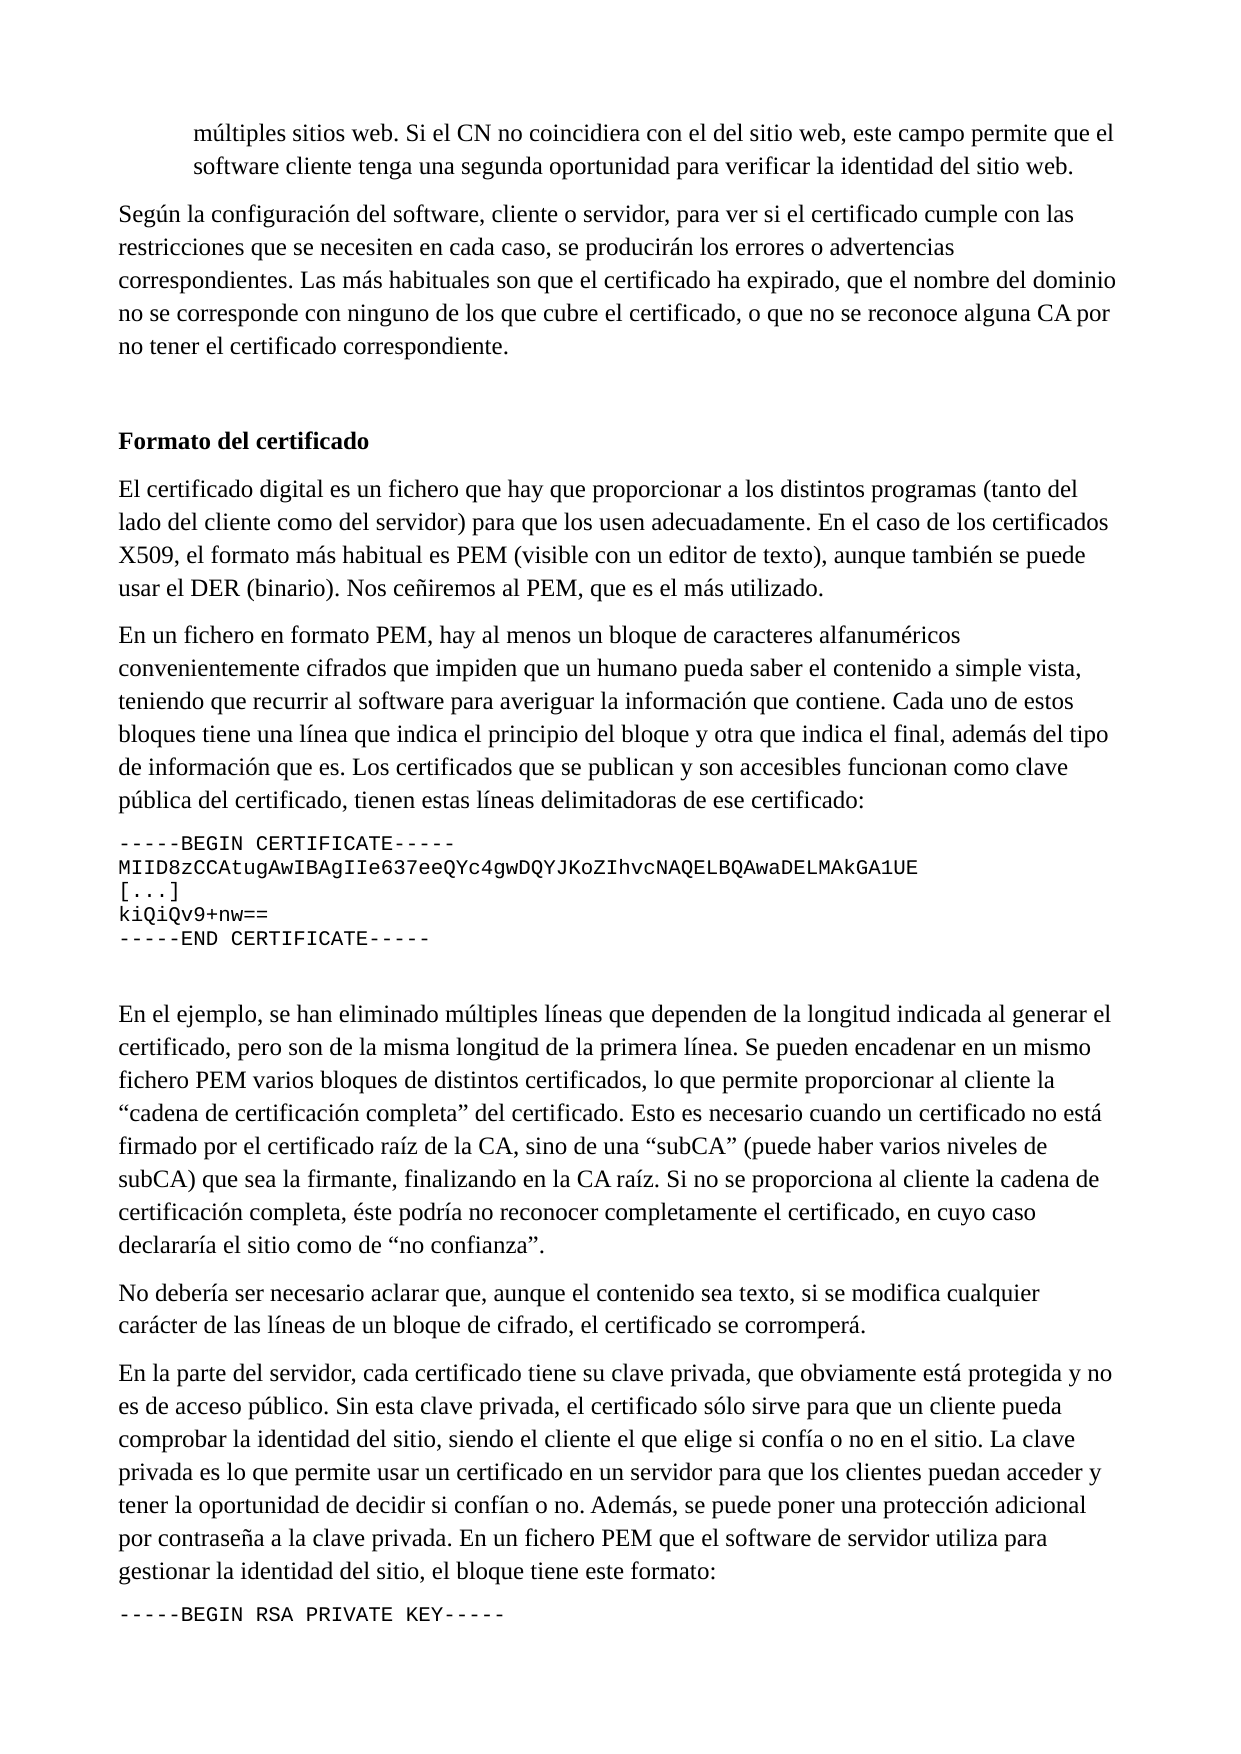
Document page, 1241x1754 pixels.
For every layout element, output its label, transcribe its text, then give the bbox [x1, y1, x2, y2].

text Según la configuración del software, cliente o servidor, para ver si el certificado cumple con las restricciones que se necesiten en cada caso, se producirán los errores o advertencias correspondientes. Las más habituales son que el certificado ha expirado, que el nombre del dominio no se corresponde con ninguno de los que cubre el certificado, o que no se reconoce alguna CA por no tener el certificado correspondiente. [118, 199, 1122, 359]
list múltiples sitios web. Si el CN no coincidiera con el del sitio web, este campo permite que el software cliente tenga una segunda oportunidad para verificar la identidad del sitio web. [156, 118, 1122, 180]
text En un fichero en formato PEM, hay al menos un bloque de caracteres alfanuméricos convenientemente cifrados que impiden que un humano pueda saber el contenido a simple vista, teniendo que recurrir al software para averiguar la información que contiene. Cada uno de estos bloques tiene una línea que indica el principio del bloque y otra que indica el final, además del tipo de información que es. Los certificados que se publican y son accesibles funcionan como clave pública del certificado, tienen estas líneas delimitadoras de ese certificado: [118, 620, 1122, 814]
text No debería ser necesario aclarar que, aunque el contenido sea texto, si se modifica cualquier carácter de las líneas de un bloque de cifrado, el certificado se corromperá. [118, 1278, 1122, 1339]
text [...] [118, 880, 1122, 904]
text En la parte del servidor, cada certificado tiene su clave privada, que obviamente está protegida y no es de acceso público. Sin esta clave privada, el certificado sólo sirve para que un cliente pueda comprobar la identidad del sitio, siendo el cliente el que elige si confía o no en el sitio. La clave privada es lo que permite usar un certificado en un servidor para que los clientes puedan acceder y tener la oportunidad de decidir si confían o no. Además, se puede poner una protección adicional por contraseña a la clave privada. En un fichero PEM que el software de servidor utiliza para gestionar la identidad del sitio, el bloque tiene este formato: [118, 1358, 1122, 1585]
text Formato del certificado [118, 426, 1122, 455]
text -----BEGIN RSA PRIVATE KEY----- [118, 1604, 1122, 1628]
text -----BEGIN CERTIFICATE----- [118, 833, 1122, 857]
text kiQiQv9+nw== [118, 904, 1122, 928]
text En el ejemplo, se han eliminado múltiples líneas que dependen de la longitud indicada al generar el certificado, pero son de la misma longitud de la primera línea. Se pueden encadenar en un mismo fichero PEM varios bloques de distintos certificados, lo que permite proporcionar al cliente la “cadena de certificación completa” del certificado. Esto es necesario cuando un certificado no está firmado por el certificado raíz de la CA, sino de una “subCA” (puede haber varios niveles de subCA) que sea la firmante, finalizando en la CA raíz. Si no se proporciona al cliente la cadena de certificación completa, éste podría no reconocer completamente el certificado, en cuyo caso declararía el sitio como de “no confianza”. [118, 999, 1122, 1259]
text -----END CERTIFICATE----- [118, 928, 1122, 951]
text El certificado digital es un fichero que hay que proporcionar a los distintos programas (tanto del lado del cliente como del servidor) para que los usen adecuadamente. En el caso de los certificados X509, el formato más habitual es PEM (visible con un editor de texto), aunque también se puede usar el DER (binario). Nos ceñiremos al PEM, que es el más utilizado. [118, 474, 1122, 601]
text MIID8zCCAtugAwIBAgIIe637eeQYc4gwDQYJKoZIhvcNAQELBQAwaDELMAkGA1UE [118, 857, 1122, 880]
